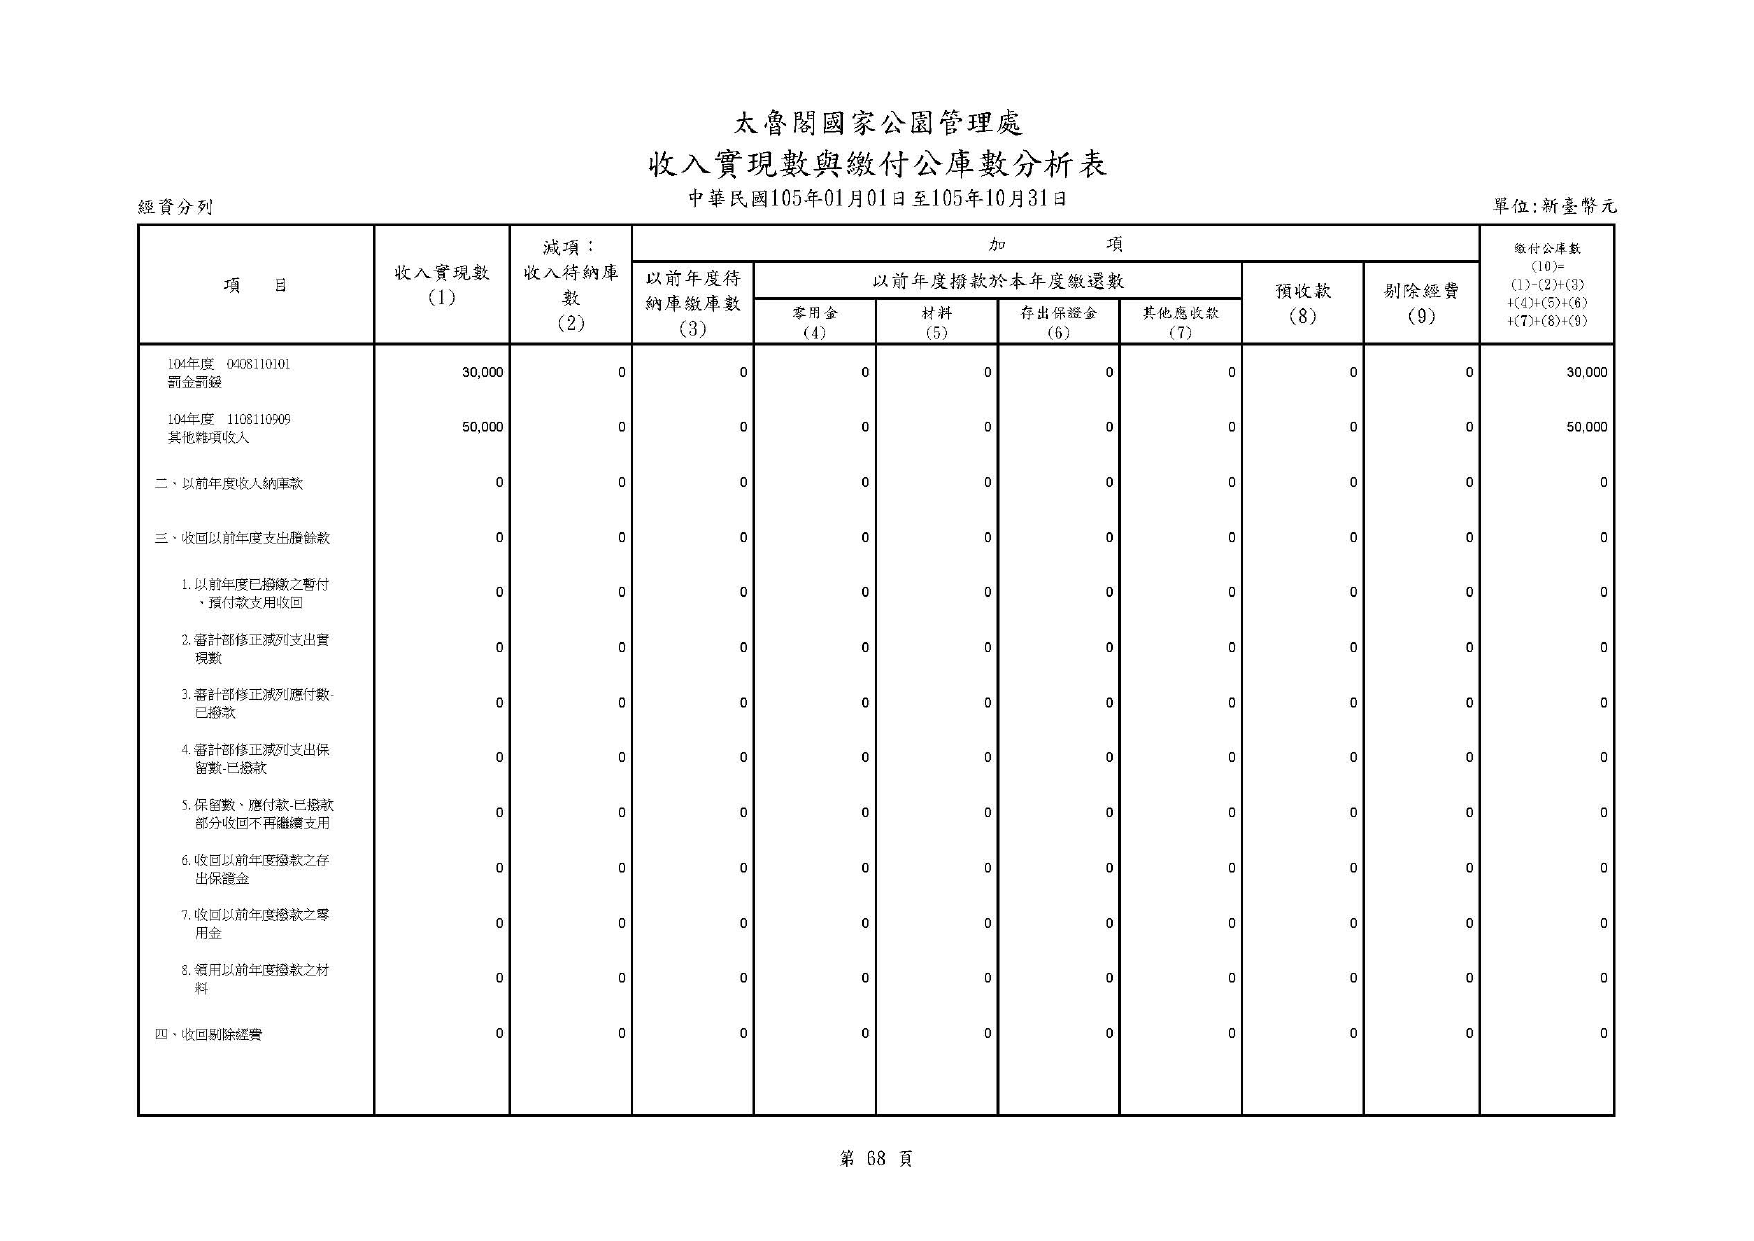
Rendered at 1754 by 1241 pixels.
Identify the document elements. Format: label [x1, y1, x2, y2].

picture [59, 59, 1695, 1216]
